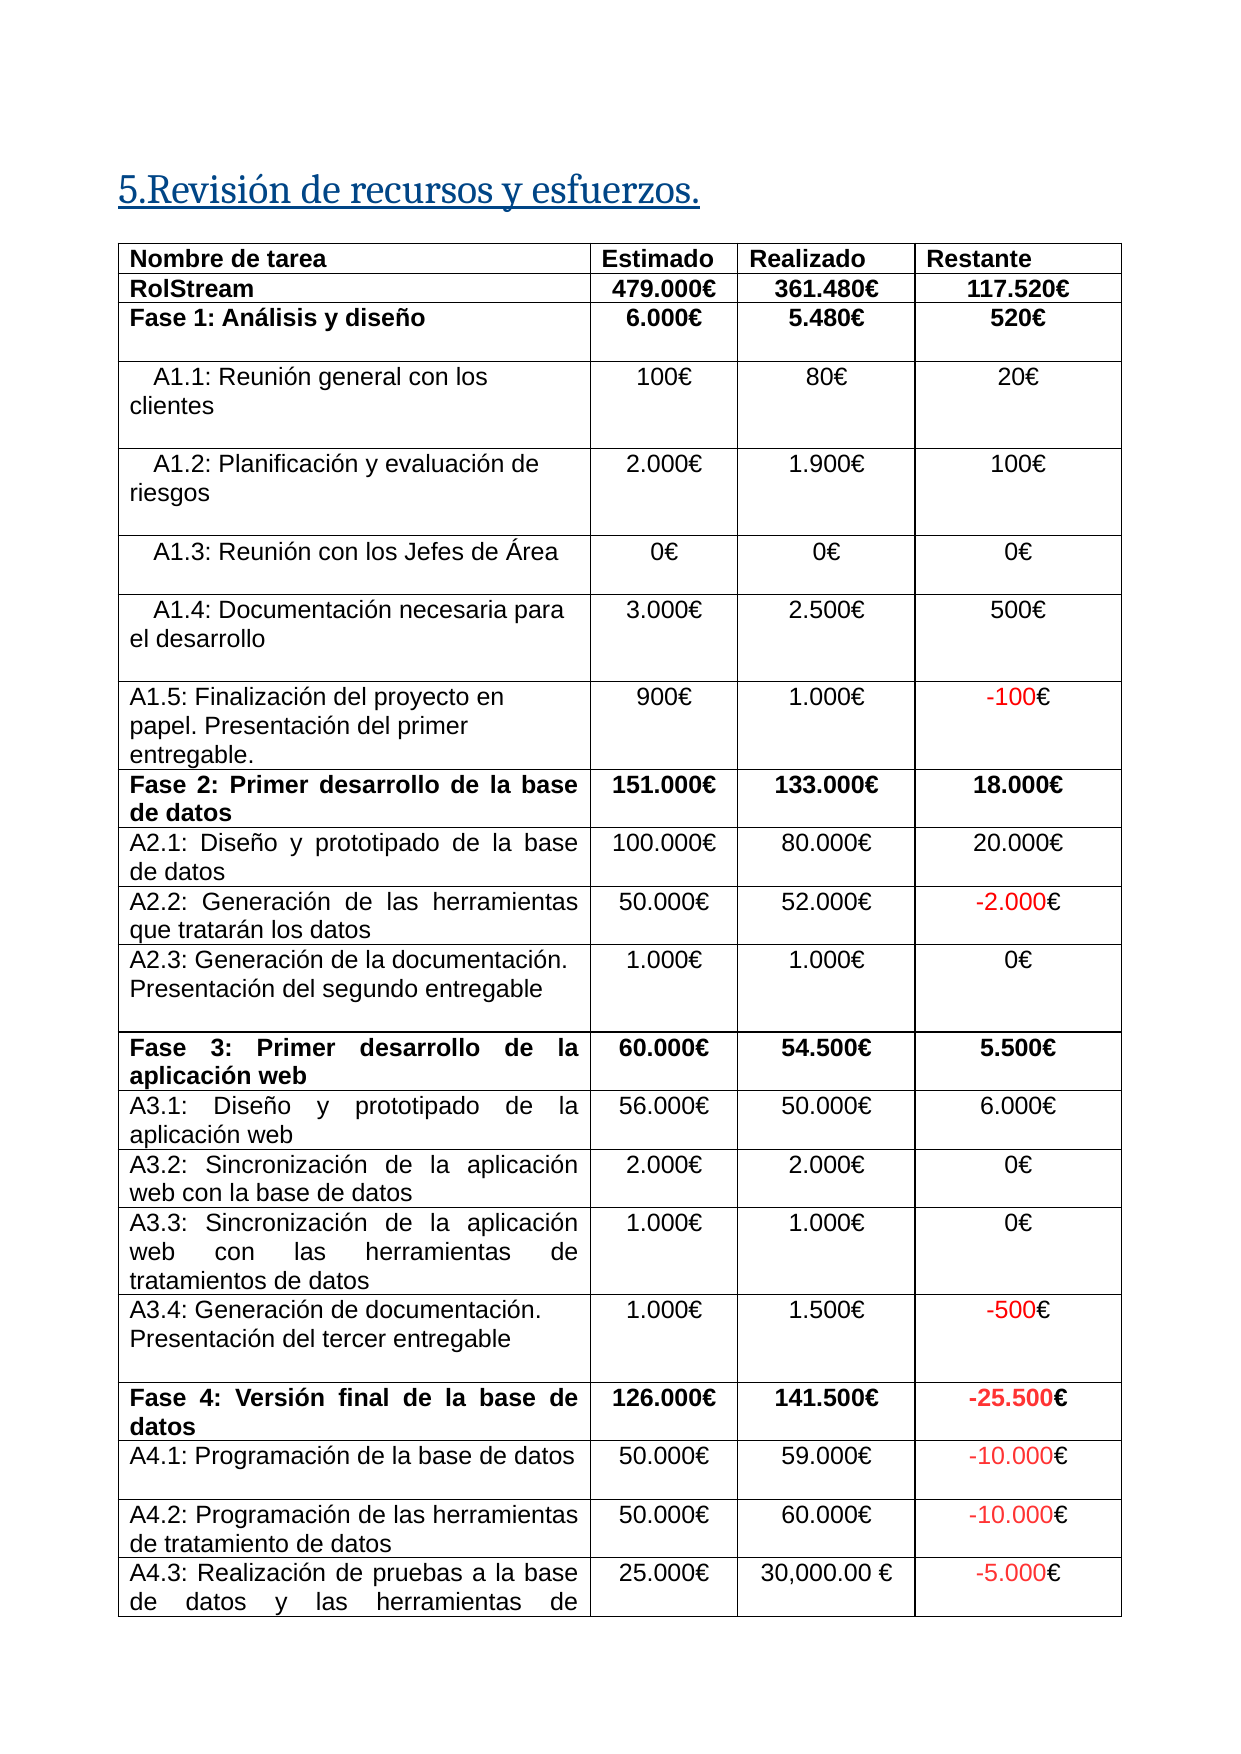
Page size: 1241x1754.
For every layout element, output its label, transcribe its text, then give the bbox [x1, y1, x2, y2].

table_cell Fase 2: Primer desarrollo de la base de datos [119, 770, 590, 827]
table_cell A3.3: Sincronización de la aplicación web con las herramientas de tratamientos de datos [119, 1208, 590, 1294]
table_cell -500€ [916, 1295, 1121, 1382]
table_cell 2.000€ [591, 449, 737, 535]
table_cell 141.500€ [738, 1383, 914, 1440]
table_cell 479.000€ [591, 274, 737, 302]
table_cell 18.000€ [916, 770, 1121, 827]
table_cell 50.000€ [591, 887, 737, 944]
table_header Realizado [738, 244, 914, 272]
table_cell RolStream [119, 274, 590, 302]
table_cell A3.2: Sincronización de la aplicación web con la base de datos [119, 1150, 590, 1207]
table_cell A3.4: Generación de documentación. Presentación del tercer entregable [119, 1295, 590, 1382]
table_cell -5.000€ [916, 1558, 1121, 1616]
table_cell 3.000€ [591, 595, 737, 681]
table_cell A2.2: Generación de las herramientas que tratarán los datos [119, 887, 590, 944]
table_cell 900€ [591, 682, 737, 768]
table_cell A1.4: Documentación necesaria para el desarrollo [119, 595, 590, 681]
table_cell -25.500€ [916, 1383, 1121, 1440]
table_header Restante [916, 244, 1121, 272]
table_cell 1.900€ [738, 449, 914, 535]
table_cell 0€ [916, 1150, 1121, 1207]
table_cell Fase 1: Análisis y diseño [119, 303, 590, 361]
table_cell -100€ [916, 682, 1121, 768]
table_cell Fase 3: Primer desarrollo de la aplicación web [119, 1033, 590, 1090]
table_header Nombre de tarea [119, 244, 590, 272]
table_cell 6.000€ [916, 1091, 1121, 1148]
table_cell 80.000€ [738, 828, 914, 886]
table_cell 100€ [591, 362, 737, 448]
table_cell 117.520€ [916, 274, 1121, 302]
table_cell 20.000€ [916, 828, 1121, 886]
table_cell 5.480€ [738, 303, 914, 361]
table_cell 361.480€ [738, 274, 914, 302]
table_cell 1.000€ [738, 945, 914, 1031]
table_cell 0€ [916, 1208, 1121, 1294]
table_cell 151.000€ [591, 770, 737, 827]
table_cell 126.000€ [591, 1383, 737, 1440]
table_cell 0€ [916, 536, 1121, 594]
table_cell 6.000€ [591, 303, 737, 361]
table_cell 0€ [916, 945, 1121, 1031]
table_cell 1.000€ [591, 1208, 737, 1294]
table_cell 0€ [738, 536, 914, 594]
table_cell 100.000€ [591, 828, 737, 886]
table_cell A3.1: Diseño y prototipado de la aplicación web [119, 1091, 590, 1148]
table_cell 520€ [916, 303, 1121, 361]
table_cell 1.000€ [738, 1208, 914, 1294]
table_cell 60.000€ [738, 1500, 914, 1557]
table_cell A1.1: Reunión general con los clientes [119, 362, 590, 448]
table_cell A2.1: Diseño y prototipado de la base de datos [119, 828, 590, 886]
table_cell 54.500€ [738, 1033, 914, 1090]
table_cell 1.000€ [591, 1295, 737, 1382]
table_cell A2.3: Generación de la documentación. Presentación del segundo entregable [119, 945, 590, 1031]
table_cell 2.000€ [591, 1150, 737, 1207]
table_cell 1.500€ [738, 1295, 914, 1382]
table_cell 20€ [916, 362, 1121, 448]
table_cell 133.000€ [738, 770, 914, 827]
table_cell 500€ [916, 595, 1121, 681]
table_cell 1.000€ [738, 682, 914, 768]
table_cell 50.000€ [591, 1441, 737, 1499]
table_cell 30.000,00 € [738, 1558, 914, 1616]
table_cell A1.2: Planificación y evaluación de riesgos [119, 449, 590, 535]
table_cell 59.000€ [738, 1441, 914, 1499]
table_cell 100€ [916, 449, 1121, 535]
table_cell 80€ [738, 362, 914, 448]
table_cell 0€ [591, 536, 737, 594]
table_cell -2.000€ [916, 887, 1121, 944]
table_cell A1.5: Finalización del proyecto en papel. Presentación del primer entregable. [119, 682, 590, 768]
table_cell -10.000€ [916, 1500, 1121, 1557]
table_cell 50.000€ [591, 1500, 737, 1557]
table_cell 2.500€ [738, 595, 914, 681]
text 5.Revisión de recursos y esfuerzos. [118, 166, 1122, 214]
table_cell A4.3: Realización de pruebas a la base de datos y las herramientas de [119, 1558, 590, 1616]
table_cell 1.000€ [591, 945, 737, 1031]
table_cell 25.000€ [591, 1558, 737, 1616]
table_cell 50.000€ [738, 1091, 914, 1148]
table_cell 60.000€ [591, 1033, 737, 1090]
table_cell 2.000€ [738, 1150, 914, 1207]
table_cell 56.000€ [591, 1091, 737, 1148]
table_cell A1.3: Reunión con los Jefes de Área [119, 536, 590, 594]
table_header Estimado [591, 244, 737, 272]
table_cell 5.500€ [916, 1033, 1121, 1090]
table_cell -10.000€ [916, 1441, 1121, 1499]
table_cell 52.000€ [738, 887, 914, 944]
table_cell A4.2: Programación de las herramientas de tratamiento de datos [119, 1500, 590, 1557]
table_cell Fase 4: Versión final de la base de datos [119, 1383, 590, 1440]
table_cell A4.1: Programación de la base de datos [119, 1441, 590, 1499]
